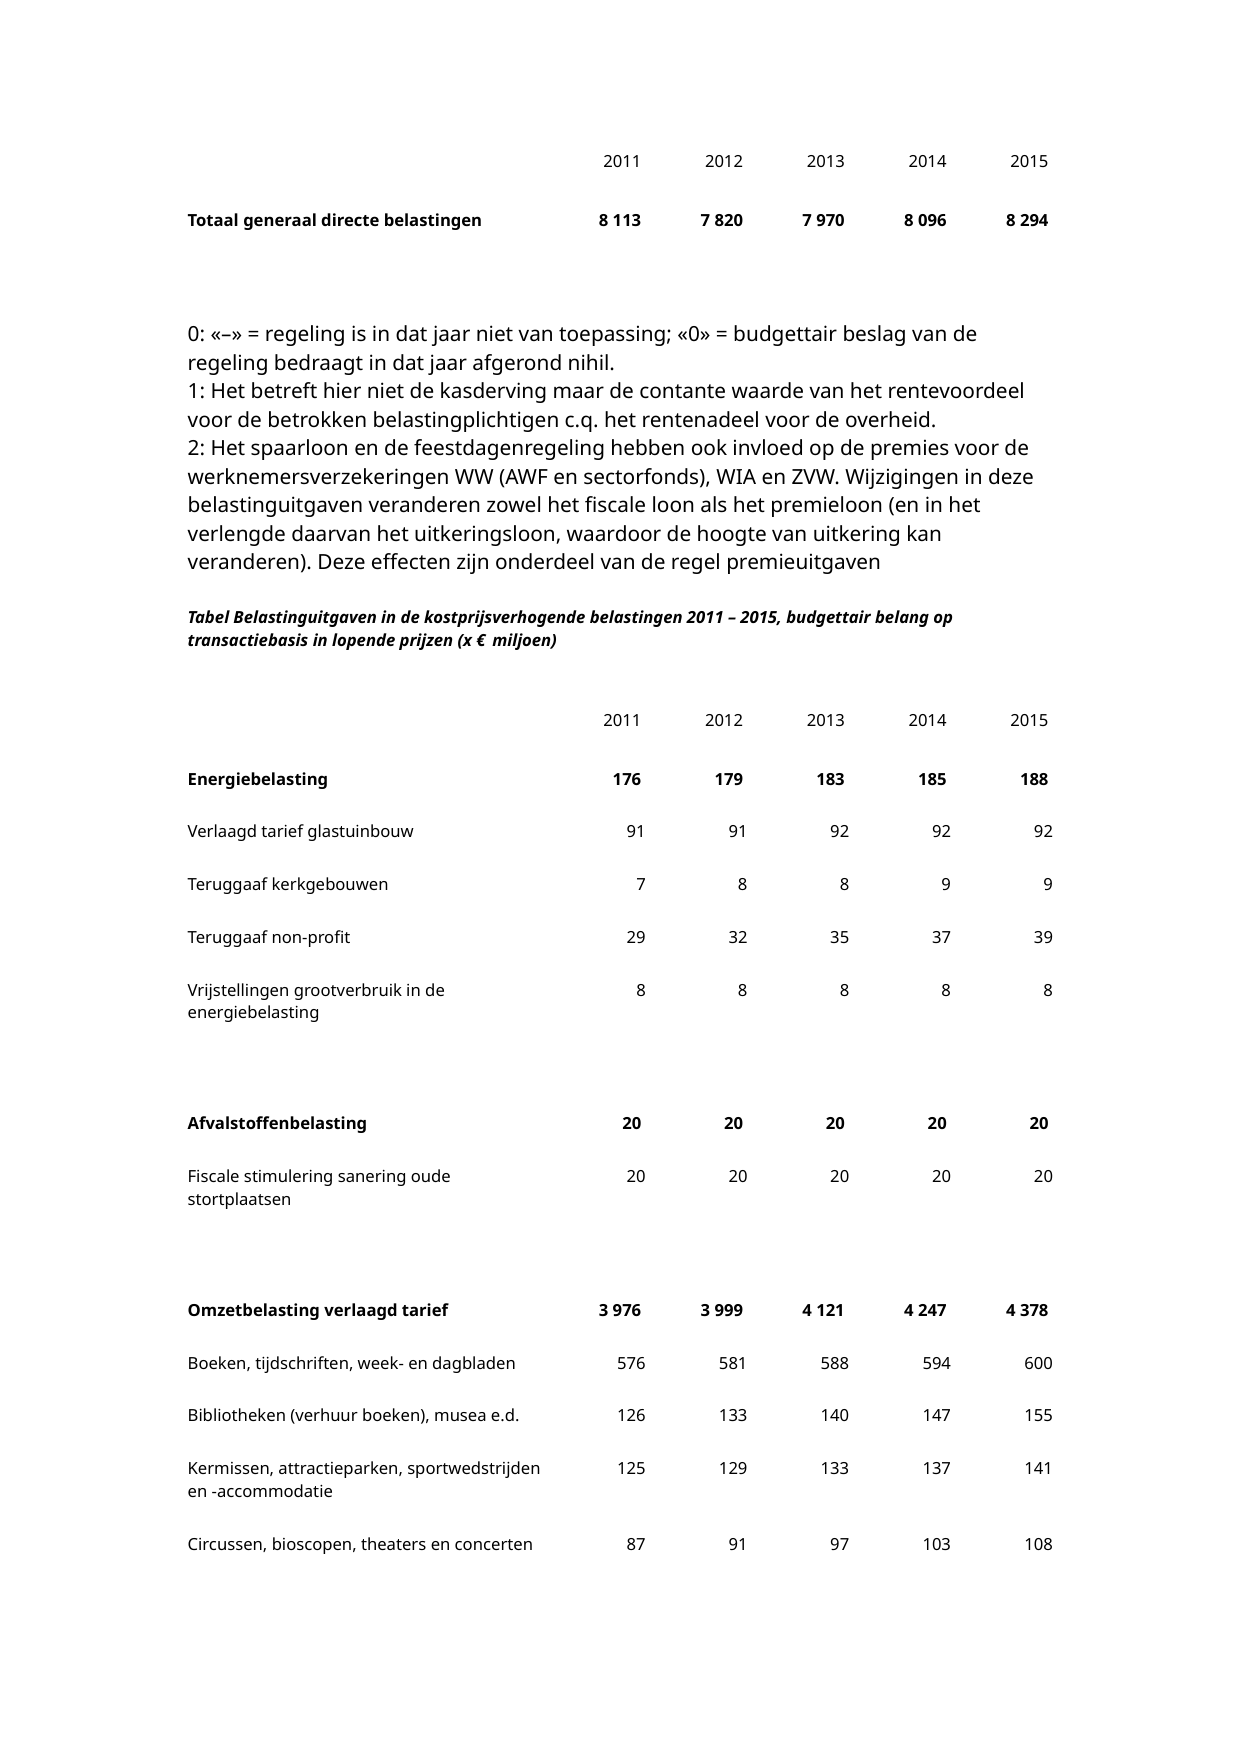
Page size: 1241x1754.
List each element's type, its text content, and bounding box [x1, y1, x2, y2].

table_header 2015 [951, 709, 1053, 767]
table_cell 125 [544, 1457, 645, 1532]
table_cell Kermissen, attractieparken, sportwedstrijden en -accommodatie [188, 1457, 544, 1532]
table_cell 8 113 [544, 209, 645, 261]
table_header [188, 709, 544, 767]
table_cell 600 [951, 1351, 1053, 1404]
table_cell 179 [645, 767, 747, 820]
table_cell 91 [645, 1532, 747, 1585]
text 0: «–» = regeling is in dat jaar niet van toepassing; «0» = budgettair beslag van de regeling bedraagt in dat jaar afgerond nihil. [187, 319, 1053, 376]
table_cell Boeken, tijdschriften, week- en dagbladen [188, 1351, 544, 1404]
table_cell [747, 1240, 849, 1298]
table_cell 140 [747, 1404, 849, 1457]
table_cell 133 [645, 1404, 747, 1457]
table_cell 8 294 [951, 209, 1053, 261]
table_header 2013 [747, 150, 849, 208]
table_cell 20 [951, 1165, 1053, 1240]
table_cell 8 [645, 873, 747, 925]
table_cell 20 [645, 1165, 747, 1240]
table_cell 4 247 [849, 1299, 951, 1351]
table_cell Omzetbelasting verlaagd tarief [188, 1299, 544, 1351]
table_cell 8 [645, 978, 747, 1053]
table_cell Fiscale stimulering sanering oude stortplaatsen [188, 1165, 544, 1240]
table_cell Totaal generaal directe belastingen [188, 209, 544, 261]
table_cell Afvalstoffenbelasting [188, 1112, 544, 1165]
table_cell 92 [747, 820, 849, 873]
table_cell 9 [849, 873, 951, 925]
table_cell 8 [849, 978, 951, 1053]
table_cell 4 121 [747, 1299, 849, 1351]
table_cell [951, 1240, 1053, 1298]
table_cell 91 [645, 820, 747, 873]
table_cell 176 [544, 767, 645, 820]
table_cell 39 [951, 925, 1053, 978]
table_cell 29 [544, 925, 645, 978]
table_cell 588 [747, 1351, 849, 1404]
table_cell Vrijstellingen grootverbruik in de energiebelasting [188, 978, 544, 1053]
table_cell [188, 1240, 544, 1298]
table_cell 183 [747, 767, 849, 820]
table_header 2012 [645, 150, 747, 208]
table_cell [188, 1054, 544, 1112]
table_cell 185 [849, 767, 951, 820]
table_cell 3 976 [544, 1299, 645, 1351]
table_cell 8 [747, 978, 849, 1053]
table_cell 37 [849, 925, 951, 978]
table_cell 20 [747, 1112, 849, 1165]
table_cell 20 [544, 1112, 645, 1165]
table_cell 126 [544, 1404, 645, 1457]
table_cell 155 [951, 1404, 1053, 1457]
table_cell 32 [645, 925, 747, 978]
table_cell 137 [849, 1457, 951, 1532]
table_cell 92 [951, 820, 1053, 873]
table_cell 20 [747, 1165, 849, 1240]
table_header 2013 [747, 709, 849, 767]
table_cell [849, 1240, 951, 1298]
table_cell 4 378 [951, 1299, 1053, 1351]
table_cell 108 [951, 1532, 1053, 1585]
table_header [188, 150, 544, 208]
table_cell 91 [544, 820, 645, 873]
table_header 2015 [951, 150, 1053, 208]
table_cell 8 [544, 978, 645, 1053]
table_cell 147 [849, 1404, 951, 1457]
table_cell 8 [951, 978, 1053, 1053]
table_cell 8 [747, 873, 849, 925]
table_cell [849, 1054, 951, 1112]
table_header 2012 [645, 709, 747, 767]
table_cell 87 [544, 1532, 645, 1585]
table_cell Bibliotheken (verhuur boeken), musea e.d. [188, 1404, 544, 1457]
table_cell Circussen, bioscopen, theaters en concerten [188, 1532, 544, 1585]
table_header 2014 [849, 709, 951, 767]
text 2: Het spaarloon en de feestdagenregeling hebben ook invloed op de premies voor de werknemersverzekeringen WW (AWF en sectorfonds), WIA en ZVW. Wijzigingen in deze belastinguitgaven veranderen zowel het fiscale loon als het premieloon (en in het verlengde daarvan het uitkeringsloon, waardoor de hoogte van uitkering kan veranderen). Deze effecten zijn onderdeel van de regel premieuitgaven [187, 433, 1053, 576]
table_header 2011 [544, 709, 645, 767]
table_cell 20 [951, 1112, 1053, 1165]
table_header 2011 [544, 150, 645, 208]
table_cell 141 [951, 1457, 1053, 1532]
table_cell 188 [951, 767, 1053, 820]
table_header 2014 [849, 150, 951, 208]
table_cell Teruggaaf non-profit [188, 925, 544, 978]
table_cell 8 096 [849, 209, 951, 261]
table_cell 3 999 [645, 1299, 747, 1351]
table_cell [951, 1054, 1053, 1112]
table_cell [544, 1240, 645, 1298]
table_cell 97 [747, 1532, 849, 1585]
table_cell [645, 1054, 747, 1112]
table_cell [544, 1054, 645, 1112]
text Tabel Belastinguitgaven in de kostprijsverhogende belastingen 2011 – 2015, budgettair belang op transactiebasis in lopende prijzen (x € miljoen) [187, 606, 1053, 651]
table_cell 7 820 [645, 209, 747, 261]
table_cell 20 [645, 1112, 747, 1165]
table_cell 103 [849, 1532, 951, 1585]
text 1: Het betreft hier niet de kasderving maar de contante waarde van het rentevoordeel voor de betrokken belastingplichtigen c.q. het rentenadeel voor de overheid. [187, 376, 1053, 433]
table_cell Verlaagd tarief glastuinbouw [188, 820, 544, 873]
table_cell 20 [849, 1165, 951, 1240]
table_cell 9 [951, 873, 1053, 925]
table_cell 576 [544, 1351, 645, 1404]
table_cell 7 970 [747, 209, 849, 261]
table_cell 581 [645, 1351, 747, 1404]
table_cell Energiebelasting [188, 767, 544, 820]
table_cell [645, 1240, 747, 1298]
table_cell [747, 1054, 849, 1112]
table_cell 594 [849, 1351, 951, 1404]
table_cell 20 [544, 1165, 645, 1240]
table_cell 7 [544, 873, 645, 925]
table_cell 133 [747, 1457, 849, 1532]
table_cell 20 [849, 1112, 951, 1165]
table_cell 35 [747, 925, 849, 978]
table_cell Teruggaaf kerkgebouwen [188, 873, 544, 925]
table_cell 92 [849, 820, 951, 873]
table_cell 129 [645, 1457, 747, 1532]
